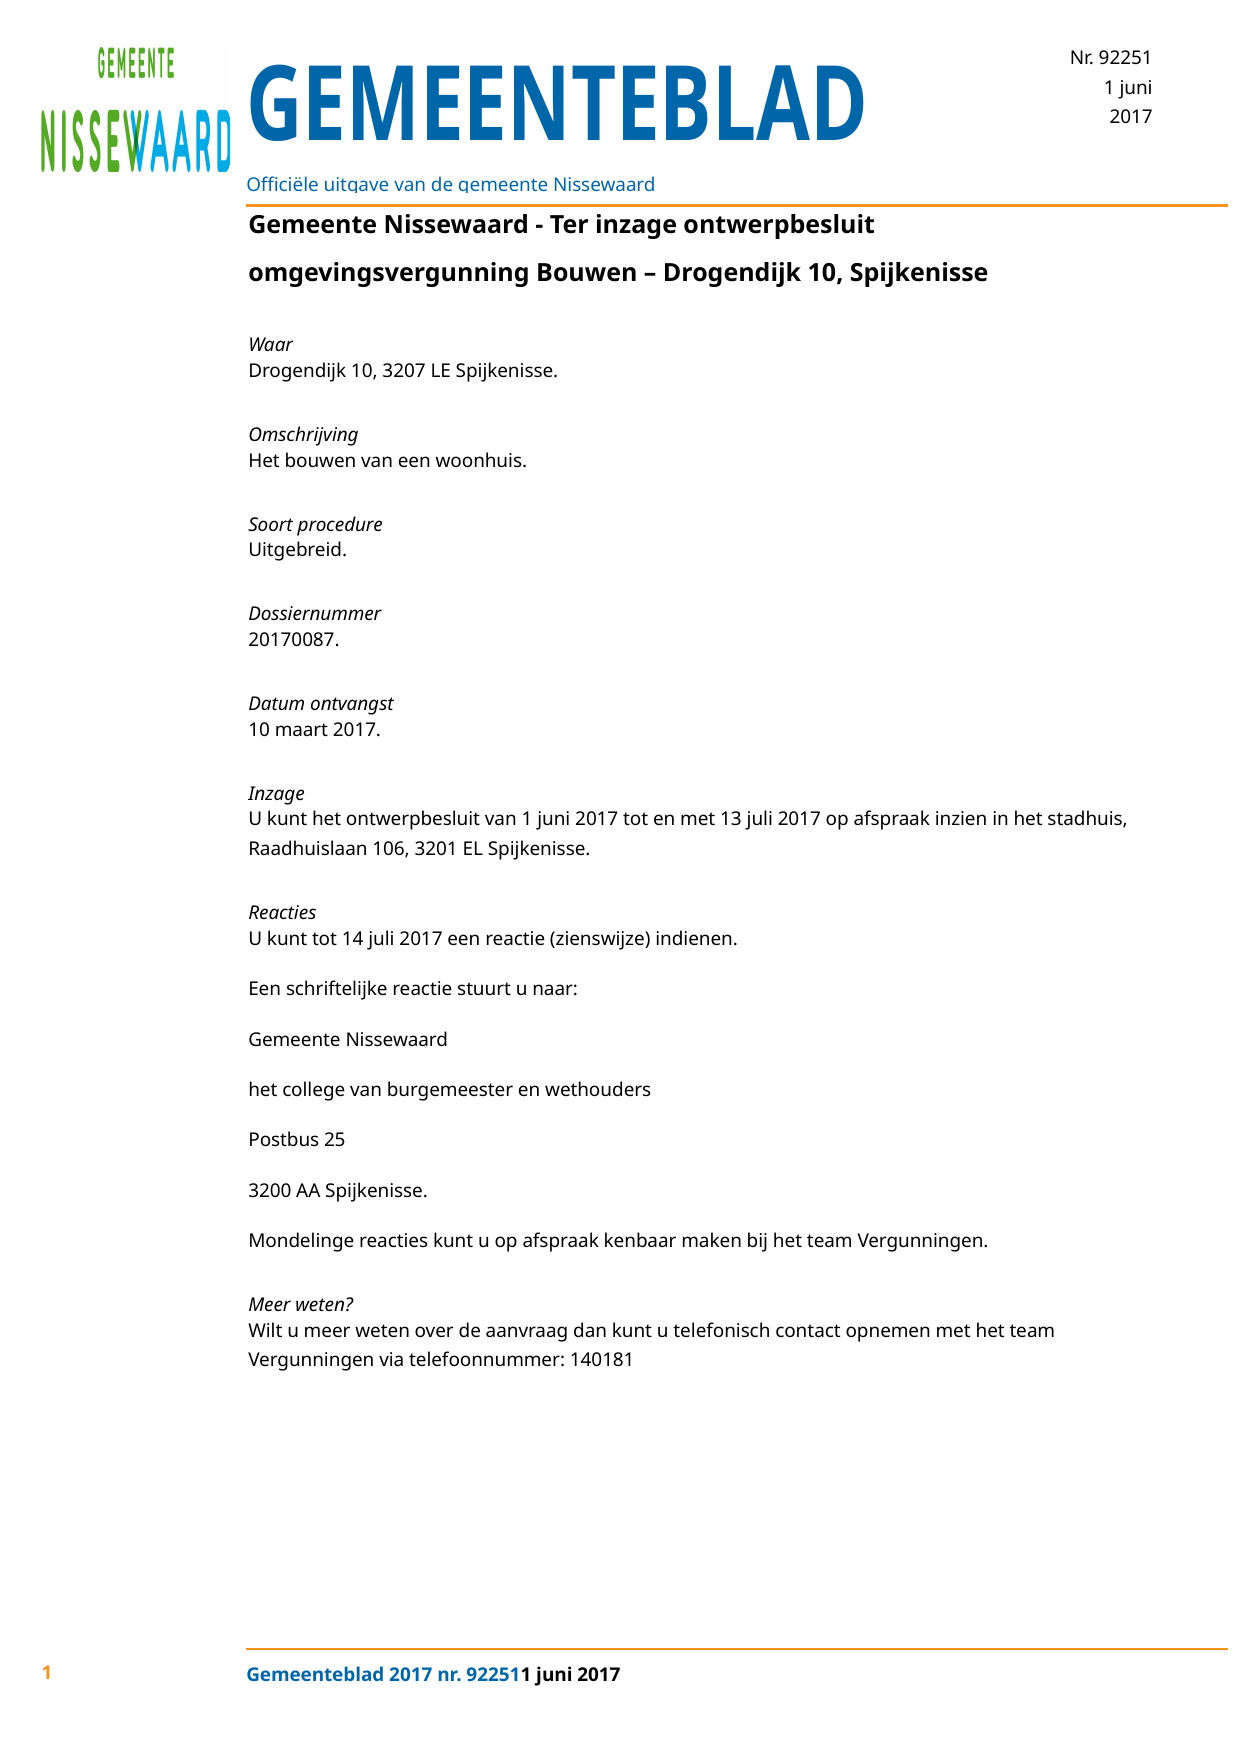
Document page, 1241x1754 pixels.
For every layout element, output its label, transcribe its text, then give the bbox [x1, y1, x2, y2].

text Inzage [248, 780, 1152, 806]
text Postbus 25 [248, 1127, 1152, 1152]
text Dossiernummer [248, 601, 1152, 626]
text Omschrijving [248, 421, 1152, 447]
text Uitgebreid. [248, 537, 1152, 562]
text Datum ontvangst [248, 690, 1152, 716]
picture [201, 122, 206, 138]
text Het bouwen van een woonhuis. [248, 447, 1152, 473]
text U kunt tot 14 juli 2017 een reactie (zienswijze) indienen. [248, 925, 1152, 951]
picture [176, 157, 187, 172]
text 20170087. [248, 626, 1152, 652]
text 3200 AA Spijkenisse. [248, 1177, 1152, 1203]
text Een schriftelijke reactie stuurt u naar: [248, 975, 1152, 1001]
text Soort procedure [248, 511, 1152, 537]
text Meer weten? [248, 1291, 1152, 1317]
text Gemeente Nissewaard [248, 1026, 1152, 1051]
text Wilt u meer weten over de aanvraag dan kunt u telefonisch contact opnemen met het team Vergunningen via telefoonnummer: 140181 [248, 1317, 1152, 1372]
text Waar [248, 331, 1152, 357]
picture [41, 47, 231, 172]
text Mondelinge reacties kunt u op afspraak kenbaar maken bij het team Vergunningen. [248, 1227, 1152, 1253]
picture [200, 151, 206, 172]
text het college van burgemeester en wethouders [248, 1076, 1152, 1102]
text Drogendijk 10, 3207 LE Spijkenisse. [248, 357, 1152, 383]
picture [222, 122, 227, 160]
text Reacties [248, 899, 1152, 925]
text Gemeente Nissewaard - Ter inzage ontwerpbesluit omgevingsvergunning Bouwen – Drogendijk 10, Spijkenisse [248, 207, 1152, 288]
picture [154, 157, 165, 172]
text 10 maart 2017. [248, 716, 1152, 742]
text U kunt het ontwerpbesluit van 1 juni 2017 tot en met 13 juli 2017 op afspraak inzien in het stadhuis, Raadhuislaan 106, 3201 EL Spijkenisse. [248, 806, 1152, 861]
